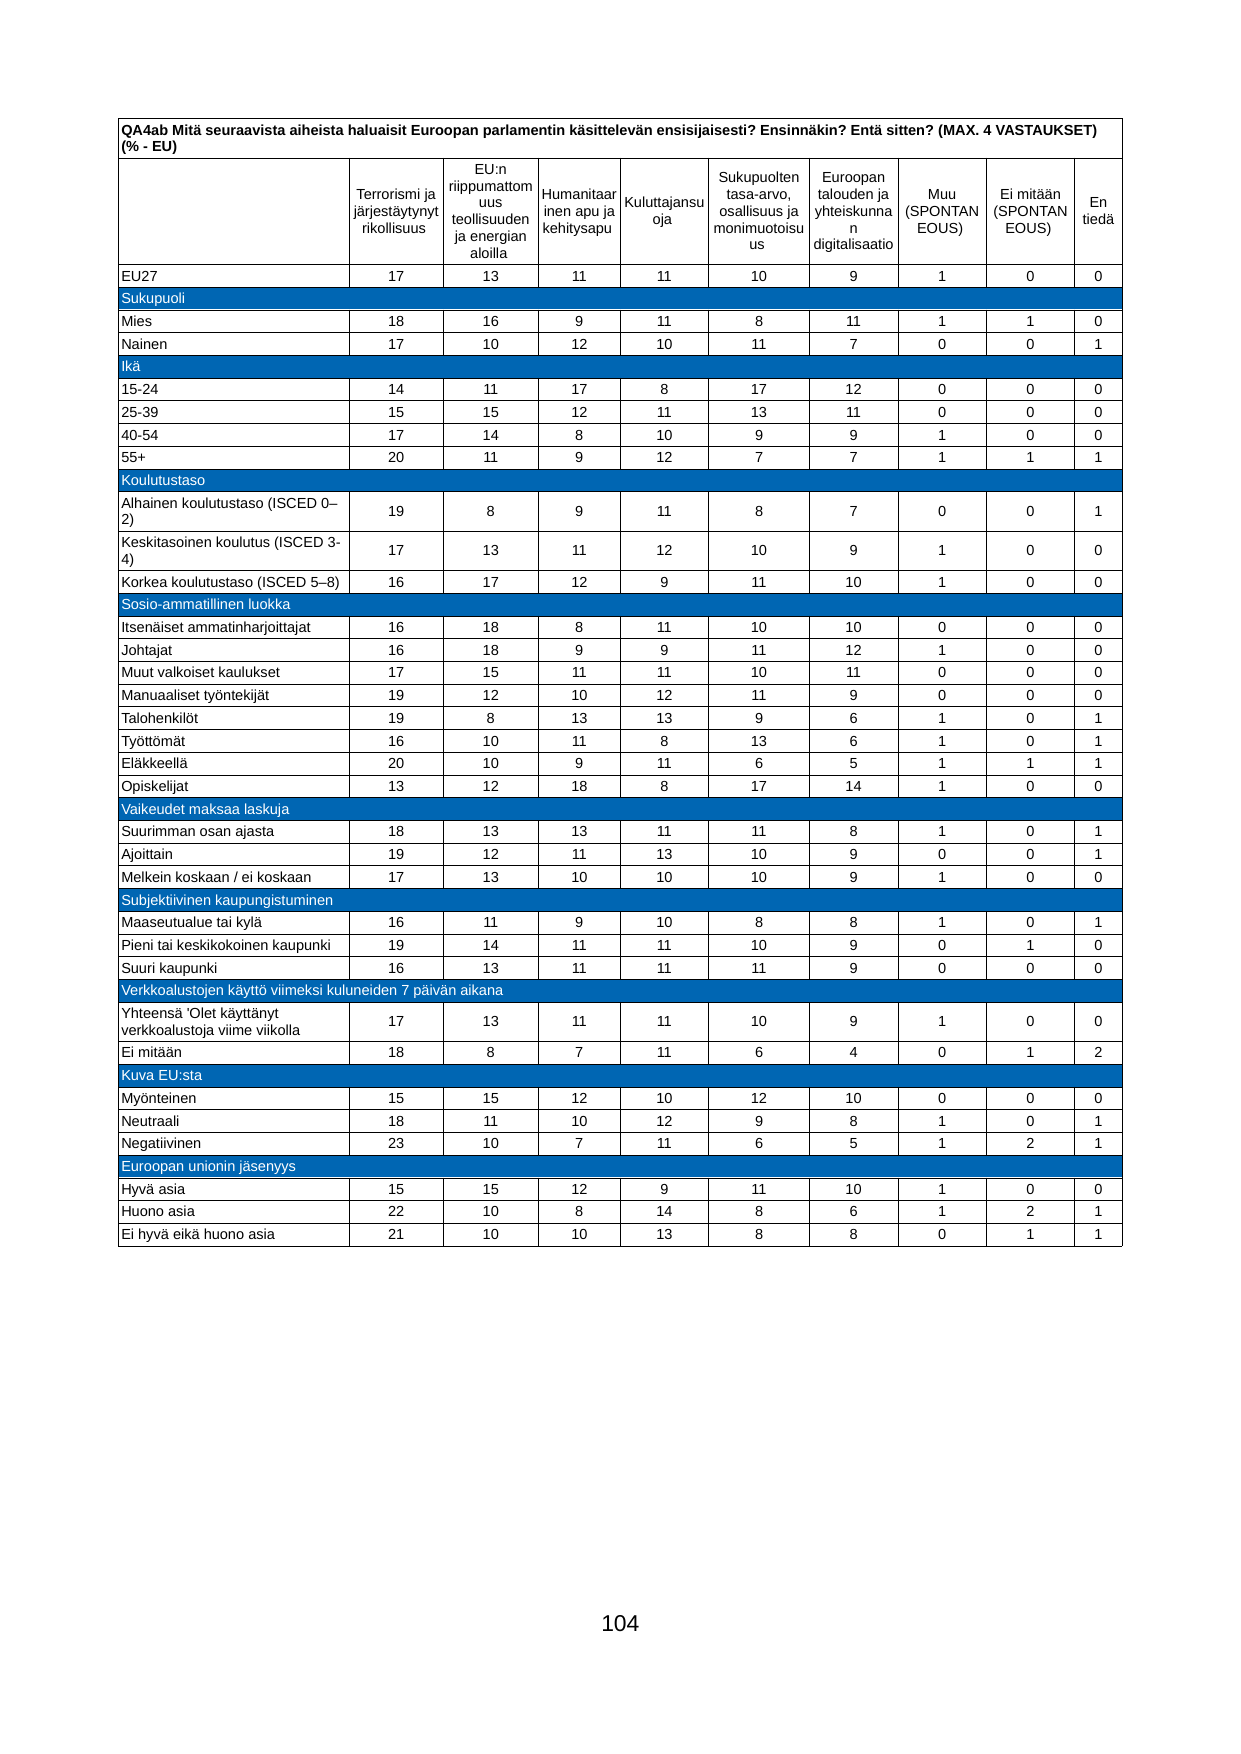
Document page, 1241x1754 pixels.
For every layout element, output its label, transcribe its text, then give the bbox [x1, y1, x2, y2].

table_cell 11 [621, 1042, 708, 1064]
table_cell 8 [810, 912, 898, 933]
table_cell Myönteinen [119, 1088, 349, 1109]
table_cell 0 [987, 1110, 1074, 1132]
table_cell 12 [444, 776, 538, 797]
table_cell 12 [621, 532, 708, 570]
table_cell 19 [350, 935, 443, 956]
table_cell 7 [810, 492, 898, 531]
table_cell 1 [1075, 1110, 1122, 1132]
table_cell Ei mitään (SPONTANEOUS) [987, 159, 1074, 264]
table_cell 17 [350, 265, 443, 287]
table_cell 10 [444, 730, 538, 752]
table_cell 11 [444, 912, 538, 933]
table_cell 5 [810, 1133, 898, 1155]
table_cell 1 [1075, 1133, 1122, 1155]
table_cell 1 [899, 730, 986, 752]
table_cell 1 [1075, 753, 1122, 774]
table_cell 0 [987, 639, 1074, 661]
table_cell 1 [899, 532, 986, 570]
table_cell 0 [987, 265, 1074, 287]
table_cell Vaikeudet maksaa laskuja [119, 798, 1122, 820]
table_cell Ajoittain [119, 844, 349, 865]
table_cell 8 [621, 379, 708, 400]
table_cell 0 [987, 685, 1074, 706]
table_cell 2 [987, 1133, 1074, 1155]
table_cell 9 [810, 957, 898, 979]
table_cell 13 [350, 776, 443, 797]
table_cell 10 [621, 333, 708, 355]
table_cell 16 [350, 730, 443, 752]
table_cell 13 [444, 1003, 538, 1041]
table_cell 16 [350, 912, 443, 933]
table_cell 1 [987, 447, 1074, 468]
table_cell 11 [444, 379, 538, 400]
table_cell Keskitasoinen koulutus (ISCED 3-4) [119, 532, 349, 570]
table_cell 10 [539, 866, 620, 888]
table_cell 0 [987, 424, 1074, 446]
table_cell 8 [539, 617, 620, 638]
table_cell 11 [621, 753, 708, 774]
table_cell 11 [709, 1179, 809, 1200]
table_cell 10 [539, 685, 620, 706]
table_cell 13 [444, 821, 538, 843]
table_cell 9 [539, 639, 620, 661]
table_cell 17 [709, 379, 809, 400]
table_cell 16 [350, 571, 443, 593]
table_cell 1 [899, 707, 986, 729]
table_cell 10 [709, 617, 809, 638]
table_cell 9 [810, 265, 898, 287]
table_cell 15-24 [119, 379, 349, 400]
table_cell Negatiivinen [119, 1133, 349, 1155]
table_cell 11 [621, 401, 708, 423]
table_cell 1 [899, 311, 986, 332]
table_cell 9 [621, 639, 708, 661]
table_cell 11 [709, 639, 809, 661]
table_cell 11 [621, 311, 708, 332]
table_cell 0 [1075, 424, 1122, 446]
table_cell 1 [987, 753, 1074, 774]
table_cell 0 [899, 617, 986, 638]
table_cell 1 [1075, 333, 1122, 355]
table_cell 0 [987, 866, 1074, 888]
table_cell 7 [810, 333, 898, 355]
table_cell 13 [709, 730, 809, 752]
table_cell 11 [621, 1133, 708, 1155]
table_cell 1 [1075, 1201, 1122, 1223]
table_cell 10 [810, 617, 898, 638]
table_cell 1 [899, 1110, 986, 1132]
table_cell 1 [899, 912, 986, 933]
table_cell 0 [987, 776, 1074, 797]
table_cell 21 [350, 1224, 443, 1246]
table_cell Pieni tai keskikokoinen kaupunki [119, 935, 349, 956]
table_cell 11 [539, 1003, 620, 1041]
table_cell Huono asia [119, 1201, 349, 1223]
table_cell EU:n riippumattomuus teollisuuden ja energian aloilla [444, 159, 538, 264]
table_cell 17 [539, 379, 620, 400]
table_cell 15 [444, 1088, 538, 1109]
table_cell 0 [899, 685, 986, 706]
table_cell 11 [539, 730, 620, 752]
table_cell 20 [350, 753, 443, 774]
table_cell 1 [987, 311, 1074, 332]
table_cell 0 [987, 1179, 1074, 1200]
table_cell Kuluttajansuoja [621, 159, 708, 264]
table_cell 10 [444, 1224, 538, 1246]
table_cell 8 [810, 1110, 898, 1132]
table_cell 11 [621, 935, 708, 956]
table_cell 11 [539, 935, 620, 956]
table_cell 1 [899, 1133, 986, 1155]
table_cell 0 [987, 379, 1074, 400]
table_cell 0 [1075, 639, 1122, 661]
table_cell 11 [709, 571, 809, 593]
table_cell 0 [987, 844, 1074, 865]
table_cell 18 [350, 311, 443, 332]
table_cell 1 [899, 866, 986, 888]
table_cell 5 [810, 753, 898, 774]
table_cell 6 [709, 1133, 809, 1155]
table_cell 0 [1075, 265, 1122, 287]
table_cell 12 [539, 401, 620, 423]
table_cell 10 [810, 1088, 898, 1109]
table_cell 0 [1075, 1088, 1122, 1109]
table_cell 0 [899, 492, 986, 531]
table_cell 11 [709, 333, 809, 355]
table_cell 0 [987, 1088, 1074, 1109]
table_cell 8 [539, 424, 620, 446]
table_cell 1 [899, 1201, 986, 1223]
table_cell 11 [621, 957, 708, 979]
table_cell Hyvä asia [119, 1179, 349, 1200]
table_cell 10 [444, 333, 538, 355]
table_cell 13 [444, 957, 538, 979]
table_cell 0 [899, 935, 986, 956]
table_cell 10 [709, 662, 809, 684]
table_cell 13 [709, 401, 809, 423]
table_cell 9 [539, 492, 620, 531]
table_cell 17 [350, 662, 443, 684]
table_cell 0 [899, 1088, 986, 1109]
table_cell 1 [899, 571, 986, 593]
table_cell 9 [539, 447, 620, 468]
table_cell 2 [1075, 1042, 1122, 1064]
table_cell 7 [539, 1133, 620, 1155]
table_cell 0 [987, 401, 1074, 423]
table_cell 1 [1075, 707, 1122, 729]
table_cell 4 [810, 1042, 898, 1064]
table_cell Suurimman osan ajasta [119, 821, 349, 843]
table_cell 1 [1075, 844, 1122, 865]
table_cell Talohenkilöt [119, 707, 349, 729]
table_cell 11 [810, 662, 898, 684]
table_cell 0 [1075, 935, 1122, 956]
table_cell [119, 159, 349, 264]
table_cell 8 [709, 912, 809, 933]
table_cell 12 [444, 685, 538, 706]
table_cell 8 [444, 492, 538, 531]
table_cell 17 [350, 333, 443, 355]
table_cell 0 [987, 617, 1074, 638]
table_cell Sukupuolten tasa-arvo, osallisuus ja monimuotoisuus [709, 159, 809, 264]
table_cell 1 [899, 424, 986, 446]
table_cell 17 [350, 1003, 443, 1041]
table_cell 20 [350, 447, 443, 468]
table_cell 7 [539, 1042, 620, 1064]
table_cell 22 [350, 1201, 443, 1223]
table_cell 25-39 [119, 401, 349, 423]
table_cell 11 [621, 662, 708, 684]
table_cell 12 [621, 1110, 708, 1132]
table_cell 13 [539, 707, 620, 729]
table_cell 1 [1075, 821, 1122, 843]
table_cell 0 [1075, 617, 1122, 638]
table_cell 6 [709, 1042, 809, 1064]
table_header QA4ab Mitä seuraavista aiheista haluaisit Euroopan parlamentin käsittelevän ensisijaisesti? Ensinnäkin? Entä sitten? (MAX. 4 VASTAUKSET) (% - EU) [119, 119, 1122, 158]
table_cell 14 [444, 424, 538, 446]
table_cell 1 [987, 1224, 1074, 1246]
table_cell 6 [709, 753, 809, 774]
table_cell 7 [709, 447, 809, 468]
table_cell 8 [709, 492, 809, 531]
table_cell 0 [899, 401, 986, 423]
table_cell 11 [539, 265, 620, 287]
table_cell 19 [350, 492, 443, 531]
table_cell 11 [621, 617, 708, 638]
table_cell 8 [621, 730, 708, 752]
table_cell 8 [709, 311, 809, 332]
table_cell 1 [899, 639, 986, 661]
table_cell 9 [539, 311, 620, 332]
table_cell 12 [539, 333, 620, 355]
table_cell 0 [899, 1042, 986, 1064]
table_cell 0 [1075, 311, 1122, 332]
table_cell 13 [444, 265, 538, 287]
table_cell 0 [899, 662, 986, 684]
table_cell EU27 [119, 265, 349, 287]
table_cell 9 [709, 1110, 809, 1132]
table_cell 8 [621, 776, 708, 797]
table_cell 0 [987, 707, 1074, 729]
table_cell 11 [621, 492, 708, 531]
table_cell 0 [987, 333, 1074, 355]
table_cell 10 [621, 866, 708, 888]
table_cell 1 [899, 1003, 986, 1041]
table_cell 1 [899, 1179, 986, 1200]
table_cell 13 [444, 532, 538, 570]
table_cell 0 [987, 730, 1074, 752]
table_cell 9 [709, 707, 809, 729]
table_cell 10 [709, 1003, 809, 1041]
table_cell 0 [899, 333, 986, 355]
table_cell 17 [350, 866, 443, 888]
table_cell Alhainen koulutustaso (ISCED 0–2) [119, 492, 349, 531]
table_cell 1 [899, 265, 986, 287]
table_cell 9 [810, 424, 898, 446]
table_cell 10 [539, 1224, 620, 1246]
table_cell 11 [621, 1003, 708, 1041]
table_cell 11 [709, 685, 809, 706]
table_cell 19 [350, 844, 443, 865]
table_cell 18 [444, 617, 538, 638]
table_cell Korkea koulutustaso (ISCED 5–8) [119, 571, 349, 593]
table_cell 12 [810, 379, 898, 400]
table_cell 0 [1075, 866, 1122, 888]
table_cell 18 [350, 1042, 443, 1064]
table_cell 10 [621, 424, 708, 446]
table_cell 17 [709, 776, 809, 797]
table_cell Itsenäiset ammatinharjoittajat [119, 617, 349, 638]
table_cell 9 [539, 912, 620, 933]
table_cell 10 [709, 532, 809, 570]
table_cell 1 [899, 776, 986, 797]
table_cell 18 [539, 776, 620, 797]
table_cell 15 [350, 401, 443, 423]
table_cell 12 [539, 571, 620, 593]
table_cell Eläkkeellä [119, 753, 349, 774]
table_cell 9 [621, 571, 708, 593]
table_cell 15 [444, 662, 538, 684]
table_cell 13 [539, 821, 620, 843]
table_cell 10 [539, 1110, 620, 1132]
table_cell 0 [1075, 571, 1122, 593]
table_cell 0 [1075, 957, 1122, 979]
table_cell Maaseutualue tai kylä [119, 912, 349, 933]
table_cell 15 [444, 1179, 538, 1200]
table_cell Euroopan talouden ja yhteiskunnan digitalisaatio [810, 159, 898, 264]
table_cell Verkkoalustojen käyttö viimeksi kuluneiden 7 päivän aikana [119, 980, 1122, 1002]
table_cell 0 [899, 844, 986, 865]
table_cell 13 [621, 844, 708, 865]
table_cell Nainen [119, 333, 349, 355]
table_cell 9 [621, 1179, 708, 1200]
table_cell 7 [810, 447, 898, 468]
table_cell 10 [621, 1088, 708, 1109]
table_cell 12 [539, 1088, 620, 1109]
table_cell 6 [810, 730, 898, 752]
table_cell 12 [621, 447, 708, 468]
table_cell 10 [709, 866, 809, 888]
table_cell 10 [444, 753, 538, 774]
table_cell 0 [899, 1224, 986, 1246]
table_cell 18 [350, 821, 443, 843]
table_cell 11 [539, 957, 620, 979]
table_cell 15 [350, 1179, 443, 1200]
table_cell 13 [621, 707, 708, 729]
table_cell 0 [987, 1003, 1074, 1041]
table_cell Yhteensä 'Olet käyttänyt verkkoalustoja viime viikolla [119, 1003, 349, 1041]
table_cell 0 [1075, 1179, 1122, 1200]
table_cell 1 [1075, 492, 1122, 531]
table_cell 1 [1075, 1224, 1122, 1246]
table_cell 17 [350, 424, 443, 446]
table_cell 12 [539, 1179, 620, 1200]
table_cell 16 [444, 311, 538, 332]
table_cell 11 [444, 1110, 538, 1132]
table_cell 10 [709, 844, 809, 865]
table_cell 8 [709, 1224, 809, 1246]
table_cell 11 [621, 265, 708, 287]
table_cell 9 [810, 935, 898, 956]
table_cell 1 [899, 753, 986, 774]
table_cell 19 [350, 707, 443, 729]
table_cell 12 [709, 1088, 809, 1109]
table_cell 15 [350, 1088, 443, 1109]
table_cell 14 [350, 379, 443, 400]
table_cell 11 [539, 532, 620, 570]
table_cell 8 [444, 1042, 538, 1064]
table_cell 13 [621, 1224, 708, 1246]
table_cell Euroopan unionin jäsenyys [119, 1156, 1122, 1177]
table_cell 16 [350, 957, 443, 979]
table_cell 10 [810, 571, 898, 593]
table_cell Subjektiivinen kaupungistuminen [119, 889, 1122, 911]
table_cell 0 [987, 492, 1074, 531]
table_cell 17 [350, 532, 443, 570]
table_cell 19 [350, 685, 443, 706]
table_cell 0 [987, 821, 1074, 843]
table_cell 0 [1075, 662, 1122, 684]
table_cell 0 [1075, 532, 1122, 570]
table_cell 10 [709, 935, 809, 956]
table_cell Manuaaliset työntekijät [119, 685, 349, 706]
table_cell 55+ [119, 447, 349, 468]
table_cell 1 [1075, 912, 1122, 933]
table_cell Kuva EU:sta [119, 1065, 1122, 1087]
table_cell 8 [810, 821, 898, 843]
table_cell 12 [621, 685, 708, 706]
table_cell Mies [119, 311, 349, 332]
table_cell 0 [987, 571, 1074, 593]
table_cell 0 [1075, 379, 1122, 400]
table_cell 11 [444, 447, 538, 468]
table_cell 16 [350, 639, 443, 661]
table_cell 9 [709, 424, 809, 446]
table_cell 1 [1075, 447, 1122, 468]
table_cell 9 [810, 532, 898, 570]
table_cell Suuri kaupunki [119, 957, 349, 979]
table_cell 11 [810, 311, 898, 332]
table_cell 9 [810, 685, 898, 706]
table_cell 0 [1075, 1003, 1122, 1041]
table_cell 8 [709, 1201, 809, 1223]
table_cell Työttömät [119, 730, 349, 752]
table_cell Koulutustaso [119, 470, 1122, 491]
table_cell 0 [987, 532, 1074, 570]
table_cell Muut valkoiset kaulukset [119, 662, 349, 684]
table_cell Ikä [119, 356, 1122, 378]
table_cell 1 [899, 821, 986, 843]
table_cell 13 [444, 866, 538, 888]
table_cell 12 [810, 639, 898, 661]
table_cell 23 [350, 1133, 443, 1155]
table_cell 10 [621, 912, 708, 933]
table_cell 0 [987, 957, 1074, 979]
table_cell 11 [621, 821, 708, 843]
table_cell 0 [1075, 685, 1122, 706]
table_cell 9 [539, 753, 620, 774]
table_cell 10 [709, 265, 809, 287]
table_cell 8 [444, 707, 538, 729]
table_cell 0 [1075, 401, 1122, 423]
table_cell 40-54 [119, 424, 349, 446]
table_cell 12 [444, 844, 538, 865]
table_cell 8 [810, 1224, 898, 1246]
table_cell Terrorismi ja järjestäytynyt rikollisuus [350, 159, 443, 264]
table_cell 6 [810, 1201, 898, 1223]
table_cell 9 [810, 1003, 898, 1041]
table_cell Muu (SPONTANEOUS) [899, 159, 986, 264]
table_cell 10 [444, 1201, 538, 1223]
table_cell 14 [444, 935, 538, 956]
table_cell 11 [709, 957, 809, 979]
table_cell 2 [987, 1201, 1074, 1223]
table_cell 18 [350, 1110, 443, 1132]
table_cell En tiedä [1075, 159, 1122, 264]
table_cell 11 [539, 844, 620, 865]
table_cell 1 [899, 447, 986, 468]
table_cell 10 [810, 1179, 898, 1200]
table_cell 18 [444, 639, 538, 661]
table_cell 9 [810, 844, 898, 865]
table_cell Melkein koskaan / ei koskaan [119, 866, 349, 888]
table_cell 1 [1075, 730, 1122, 752]
table_cell 0 [987, 912, 1074, 933]
table_cell 9 [810, 866, 898, 888]
table_cell 14 [621, 1201, 708, 1223]
table_cell 14 [810, 776, 898, 797]
table_cell Ei hyvä eikä huono asia [119, 1224, 349, 1246]
table_cell 17 [444, 571, 538, 593]
table_cell 1 [987, 1042, 1074, 1064]
table_cell Opiskelijat [119, 776, 349, 797]
table_cell Neutraali [119, 1110, 349, 1132]
table_cell Sosio-ammatillinen luokka [119, 594, 1122, 616]
table_cell 11 [709, 821, 809, 843]
table_cell Ei mitään [119, 1042, 349, 1064]
table_cell 0 [1075, 776, 1122, 797]
table_cell 1 [987, 935, 1074, 956]
table_cell 16 [350, 617, 443, 638]
table_cell 11 [810, 401, 898, 423]
table_cell Sukupuoli [119, 288, 1122, 309]
table_cell Johtajat [119, 639, 349, 661]
table_cell 0 [899, 379, 986, 400]
table_cell 11 [539, 662, 620, 684]
table_cell 0 [899, 957, 986, 979]
table_cell 15 [444, 401, 538, 423]
table_cell 10 [444, 1133, 538, 1155]
table_cell 8 [539, 1201, 620, 1223]
table_cell 6 [810, 707, 898, 729]
table_cell 0 [987, 662, 1074, 684]
table_cell Humanitaarinen apu ja kehitysapu [539, 159, 620, 264]
